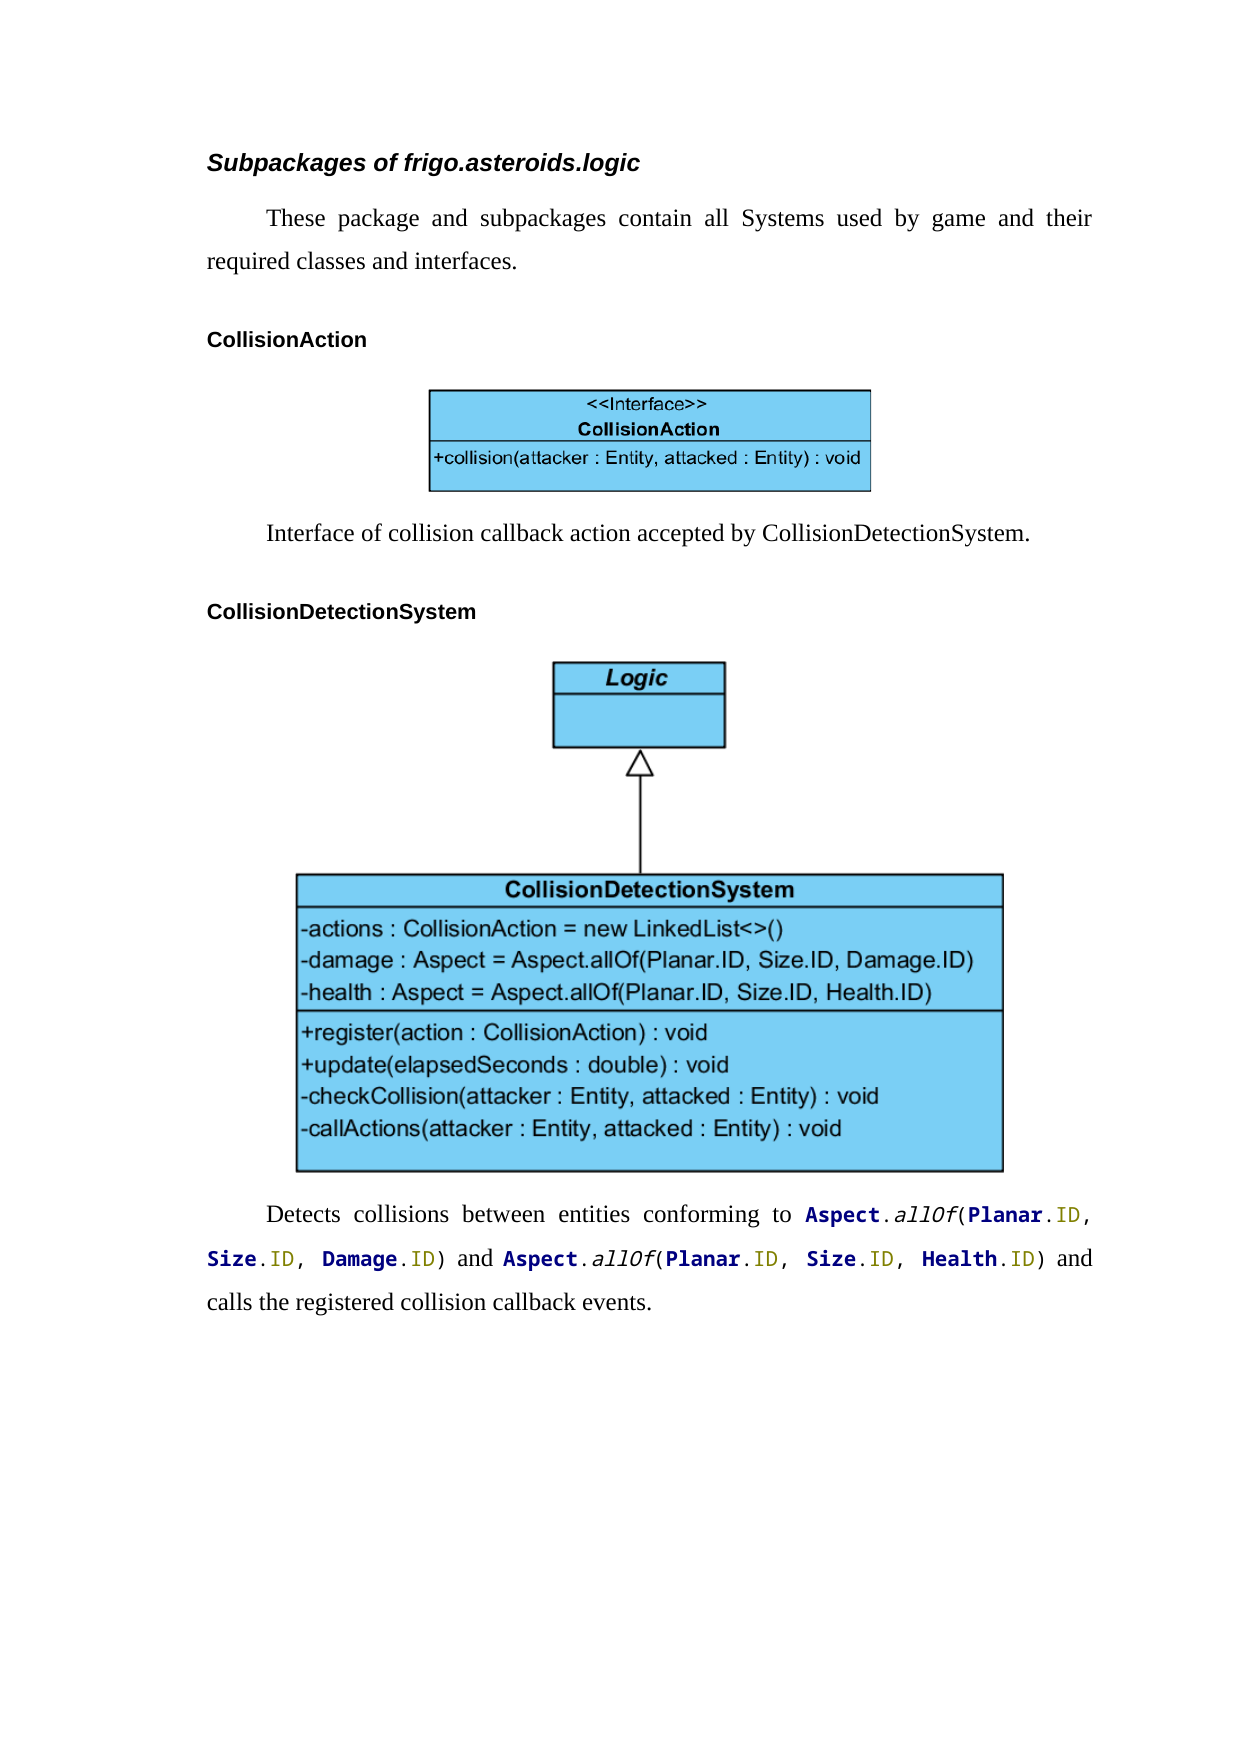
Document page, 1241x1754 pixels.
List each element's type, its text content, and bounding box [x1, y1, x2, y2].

text These package and subpackages contain all Systems used by game and their required classes and interfaces. [207, 203, 1093, 275]
text Interface of collision callback action accepted by CollisionDetectionSystem. [207, 518, 1093, 547]
picture [428, 389, 872, 492]
subtitle CollisionAction [207, 327, 1093, 352]
subtitle CollisionDetectionSystem [207, 599, 1093, 624]
picture [295, 661, 1004, 1173]
subtitle Subpackages of frigo.asteroids.logic [207, 148, 1093, 176]
text Detects collisions between entities conforming to Aspect.allOf(Planar.ID, Size.ID, Damage.ID) and Aspect.allOf(Planar.ID, Size.ID, Health.ID) and calls the registered collision callback events. [207, 1199, 1093, 1316]
